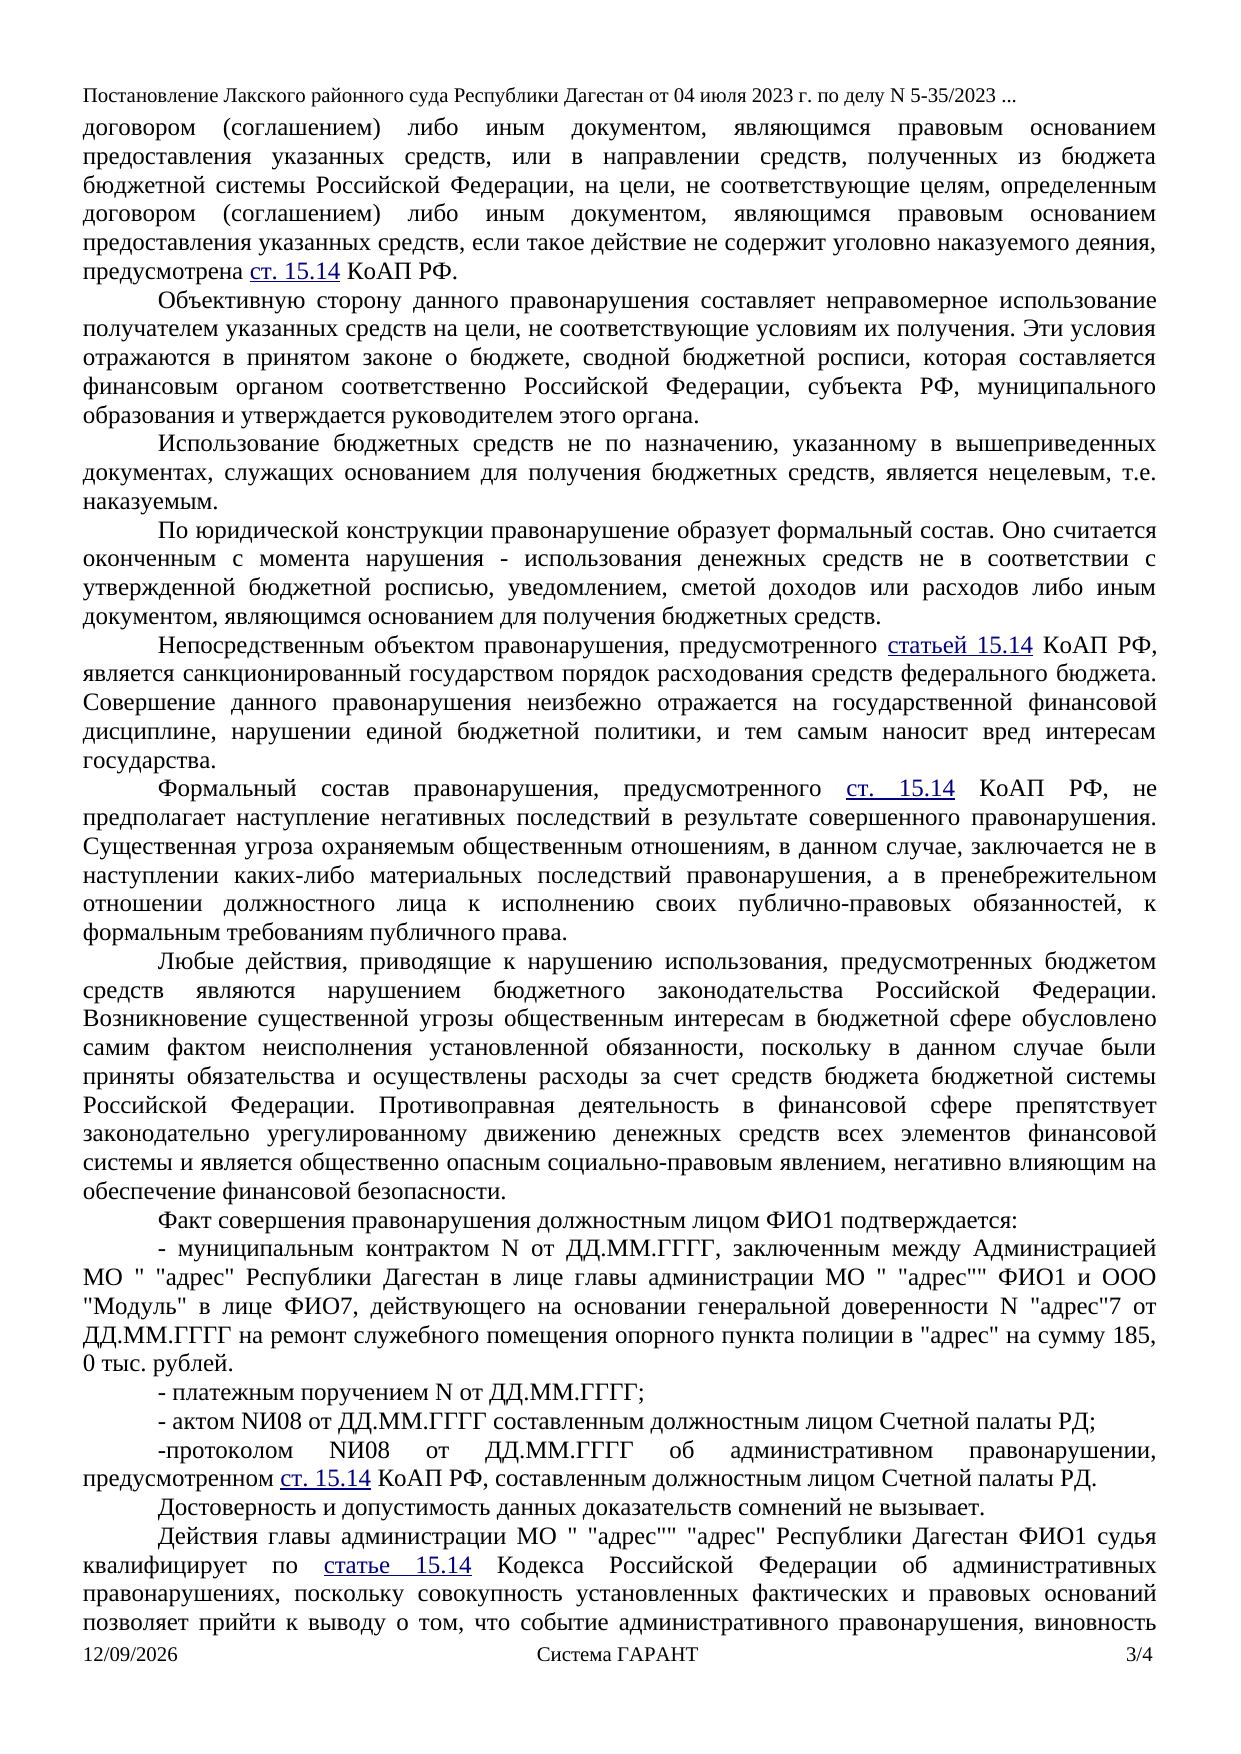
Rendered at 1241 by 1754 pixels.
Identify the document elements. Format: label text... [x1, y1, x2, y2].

text - актом NИ08 от ДД.ММ.ГГГГ составленным должностным лицом Счетной палаты РД; [83, 1406, 1157, 1435]
text Объективную сторону данного правонарушения составляет неправомерное использование получателем указанных средств на цели, не соответствующие условиям их получения. Эти условия отражаются в принятом законе о бюджете, сводной бюджетной росписи, которая составляется финансовым органом соответственно Российской Федерации, субъекта РФ, муниципального образования и утверждается руководителем этого органа. [83, 285, 1157, 428]
text Формальный состав правонарушения, предусмотренного ст. 15.14 КоАП РФ, не предполагает наступление негативных последствий в результате совершенного правонарушения. Существенная угроза охраняемым общественным отношениям, в данном случае, заключается не в наступлении каких-либо материальных последствий правонарушения, а в пренебрежительном отношении должностного лица к исполнению своих публично-правовых обязанностей, к формальным требованиям публичного права. [83, 773, 1157, 946]
text По юридической конструкции правонарушение образует формальный состав. Оно считается оконченным с момента нарушения - использования денежных средств не в соответствии с утвержденной бюджетной росписью, уведомлением, сметой доходов или расходов либо иным документом, являющимся основанием для получения бюджетных средств. [83, 515, 1157, 630]
text Достоверность и допустимость данных доказательств сомнений не вызывает. [83, 1492, 1157, 1521]
text -протоколом NИ08 от ДД.ММ.ГГГГ об административном правонарушении, предусмотренном ст. 15.14 КоАП РФ, составленным должностным лицом Счетной палаты РД. [83, 1435, 1157, 1492]
text Действия главы администрации МО " "адрес"" "адрес" Республики Дагестан ФИО1 судья квалифицирует по статье 15.14 Кодекса Российской Федерации об административных правонарушениях, поскольку совокупность установленных фактических и правовых оснований позволяет прийти к выводу о том, что событие административного правонарушения, виновность [83, 1521, 1157, 1636]
text договором (соглашением) либо иным документом, являющимся правовым основанием предоставления указанных средств, или в направлении средств, полученных из бюджета бюджетной системы Российской Федерации, на цели, не соответствующие целям, определенным договором (соглашением) либо иным документом, являющимся правовым основанием предоставления указанных средств, если такое действие не содержит уголовно наказуемого деяния, предусмотрена ст. 15.14 КоАП РФ. [83, 112, 1157, 285]
text - платежным поручением N от ДД.ММ.ГГГГ; [83, 1377, 1157, 1406]
text Непосредственным объектом правонарушения, предусмотренного статьей 15.14 КоАП РФ, является санкционированный государством порядок расходования средств федерального бюджета. Совершение данного правонарушения неизбежно отражается на государственной финансовой дисциплине, нарушении единой бюджетной политики, и тем самым наносит вред интересам государства. [83, 630, 1157, 773]
text Использование бюджетных средств не по назначению, указанному в вышеприведенных документах, служащих основанием для получения бюджетных средств, является нецелевым, т.е. наказуемым. [83, 428, 1157, 515]
text Факт совершения правонарушения должностным лицом ФИО1 подтверждается: [83, 1205, 1157, 1233]
text - муниципальным контрактом N от ДД.ММ.ГГГГ, заключенным между Администрацией МО " "адрес" Республики Дагестан в лице главы администрации МО " "адрес"" ФИО1 и ООО "Модуль" в лице ФИО7, действующего на основании генеральной доверенности N "адрес"7 от ДД.ММ.ГГГГ на ремонт служебного помещения опорного пункта полиции в "адрес" на сумму 185, 0 тыс. рублей. [83, 1233, 1157, 1377]
text Любые действия, приводящие к нарушению использования, предусмотренных бюджетом средств являются нарушением бюджетного законодательства Российской Федерации. Возникновение существенной угрозы общественным интересам в бюджетной сфере обусловлено самим фактом неисполнения установленной обязанности, поскольку в данном случае были приняты обязательства и осуществлены расходы за счет средств бюджета бюджетной системы Российской Федерации. Противоправная деятельность в финансовой сфере препятствует законодательно урегулированному движению денежных средств всех элементов финансовой системы и является общественно опасным социально-правовым явлением, негативно влияющим на обеспечение финансовой безопасности. [83, 946, 1157, 1205]
